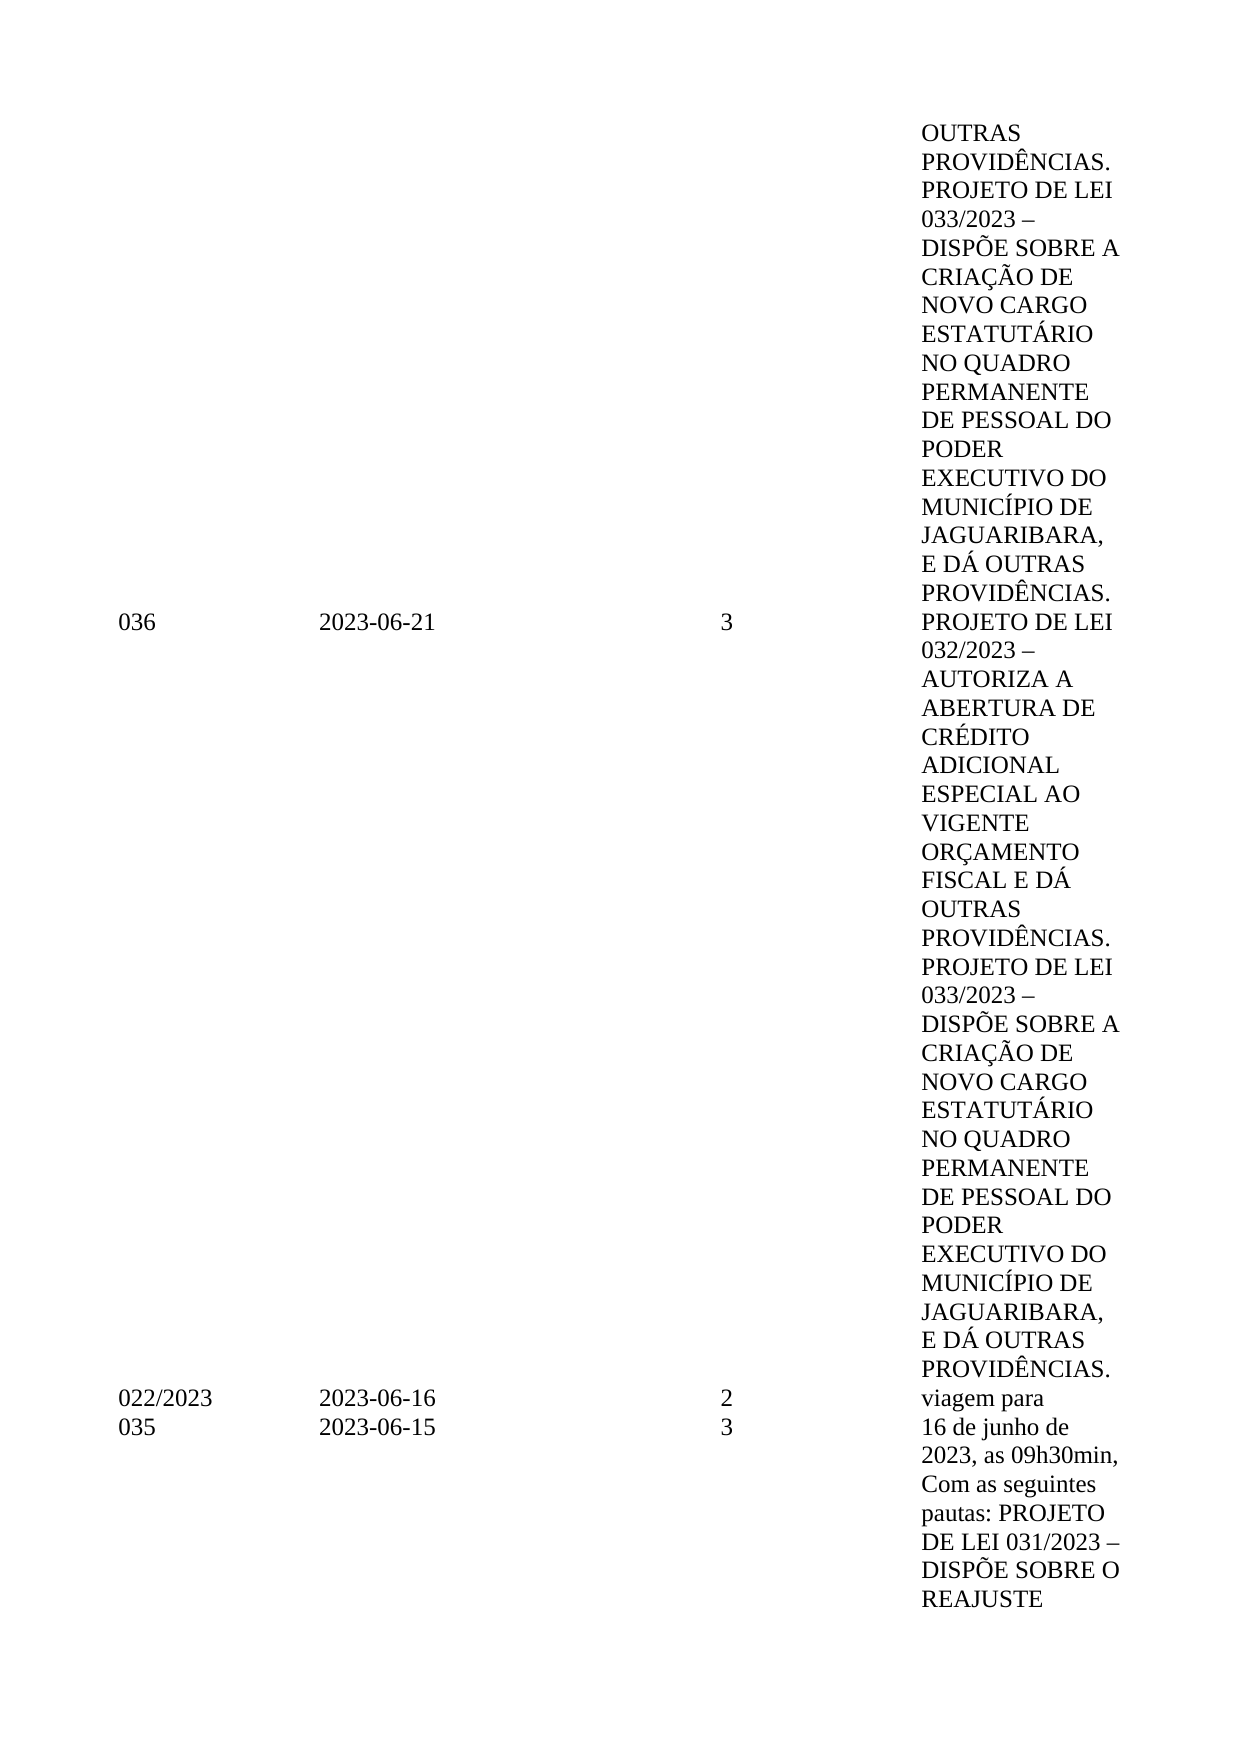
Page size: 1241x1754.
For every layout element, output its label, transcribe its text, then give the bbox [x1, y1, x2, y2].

table_cell 2023-06-15 [319, 1412, 519, 1613]
table_cell [319, 118, 519, 607]
table_cell 035 [118, 1412, 319, 1613]
table_cell viagem para [921, 1383, 1122, 1412]
table_cell 036 [118, 607, 319, 1383]
table_cell [720, 118, 921, 607]
table_cell 2 [720, 1383, 921, 1412]
table_cell OUTRAS PROVIDÊNCIAS. PROJETO DE LEI 033/2023 – DISPÕE SOBRE A CRIAÇÃO DE NOVO CARGO ESTATUTÁRIO NO QUADRO PERMANENTE DE PESSOAL DO PODER EXECUTIVO DO MUNICÍPIO DE JAGUARIBARA, E DÁ OUTRAS PROVIDÊNCIAS. [921, 118, 1122, 607]
table_cell [520, 607, 720, 1383]
table_cell PROJETO DE LEI 032/2023 – AUTORIZA A ABERTURA DE CRÉDITO ADICIONAL ESPECIAL AO VIGENTE ORÇAMENTO FISCAL E DÁ OUTRAS PROVIDÊNCIAS. PROJETO DE LEI 033/2023 – DISPÕE SOBRE A CRIAÇÃO DE NOVO CARGO ESTATUTÁRIO NO QUADRO PERMANENTE DE PESSOAL DO PODER EXECUTIVO DO MUNICÍPIO DE JAGUARIBARA, E DÁ OUTRAS PROVIDÊNCIAS. [921, 607, 1122, 1383]
table_cell 3 [720, 607, 921, 1383]
table_cell 16 de junho de 2023, as 09h30min, Com as seguintes pautas: PROJETO DE LEI 031/2023 – DISPÕE SOBRE O REAJUSTE [921, 1412, 1122, 1613]
table_cell 022/2023 [118, 1383, 319, 1412]
table_cell [520, 1412, 720, 1613]
table_cell 2023-06-21 [319, 607, 519, 1383]
table_cell [520, 1383, 720, 1412]
table_cell [118, 118, 319, 607]
table_cell 3 [720, 1412, 921, 1613]
table_cell 2023-06-16 [319, 1383, 519, 1412]
table_cell [520, 118, 720, 607]
